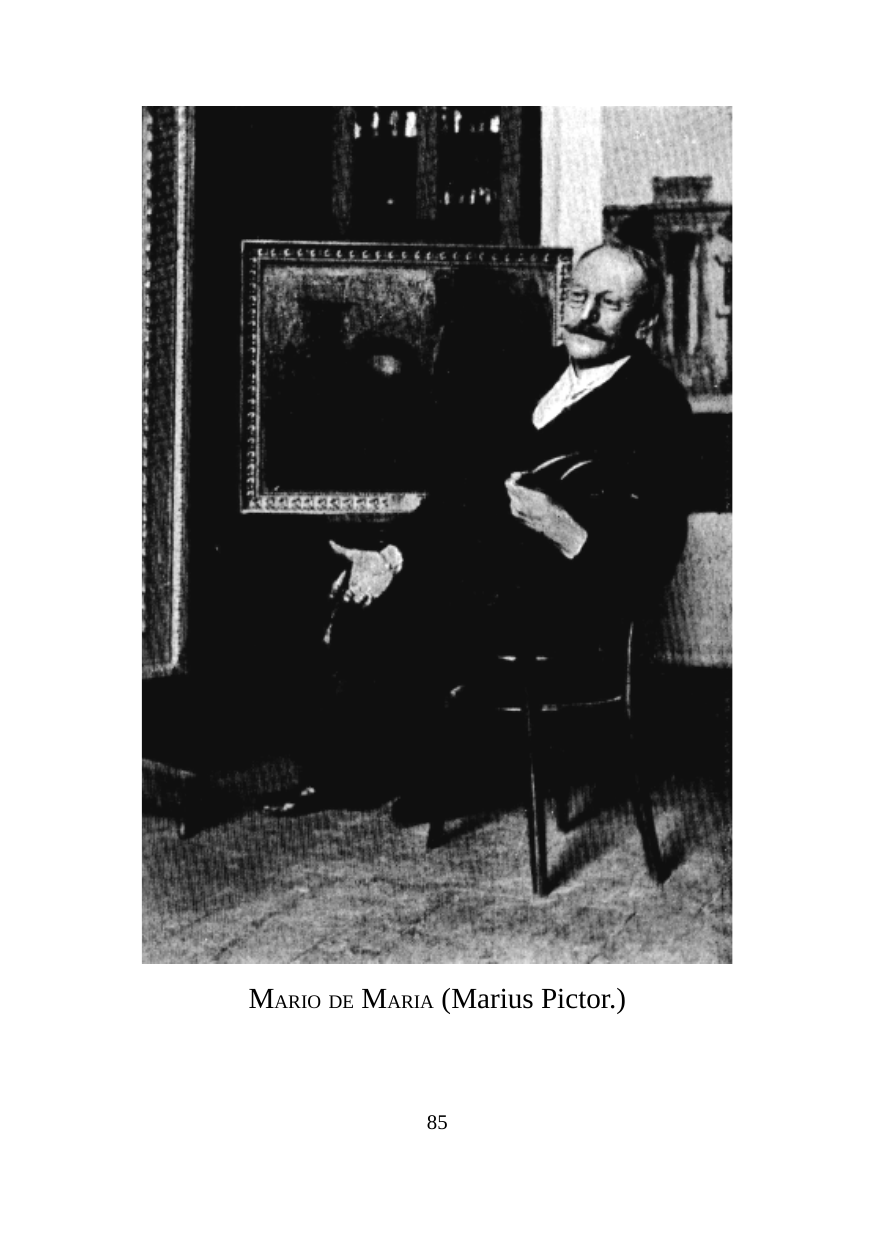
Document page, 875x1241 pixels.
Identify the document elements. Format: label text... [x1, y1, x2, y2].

text Mario de Maria (Marius Pictor.) [106, 964, 768, 1015]
picture [141, 106, 733, 964]
